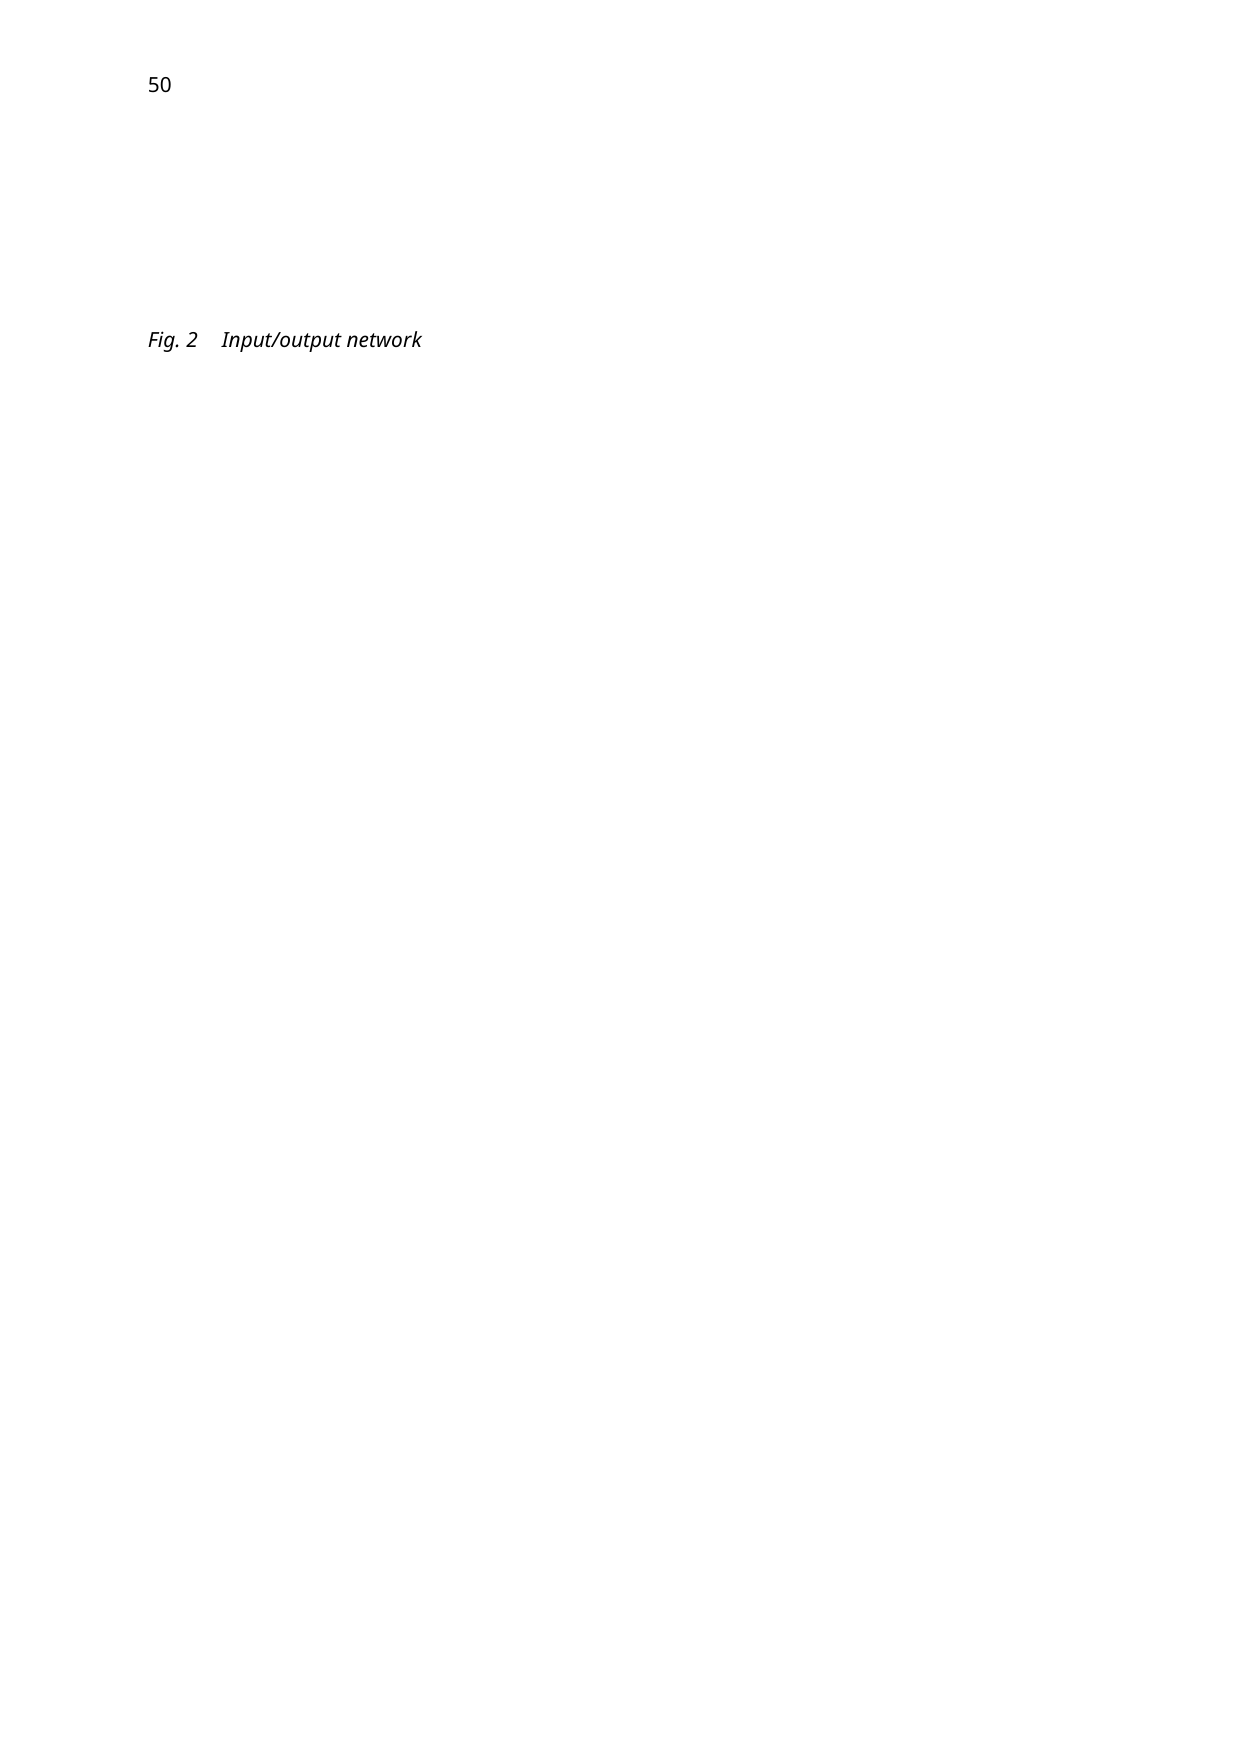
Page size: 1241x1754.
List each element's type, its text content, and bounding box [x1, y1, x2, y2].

text Fig. 2 Input/output network [148, 328, 1092, 352]
